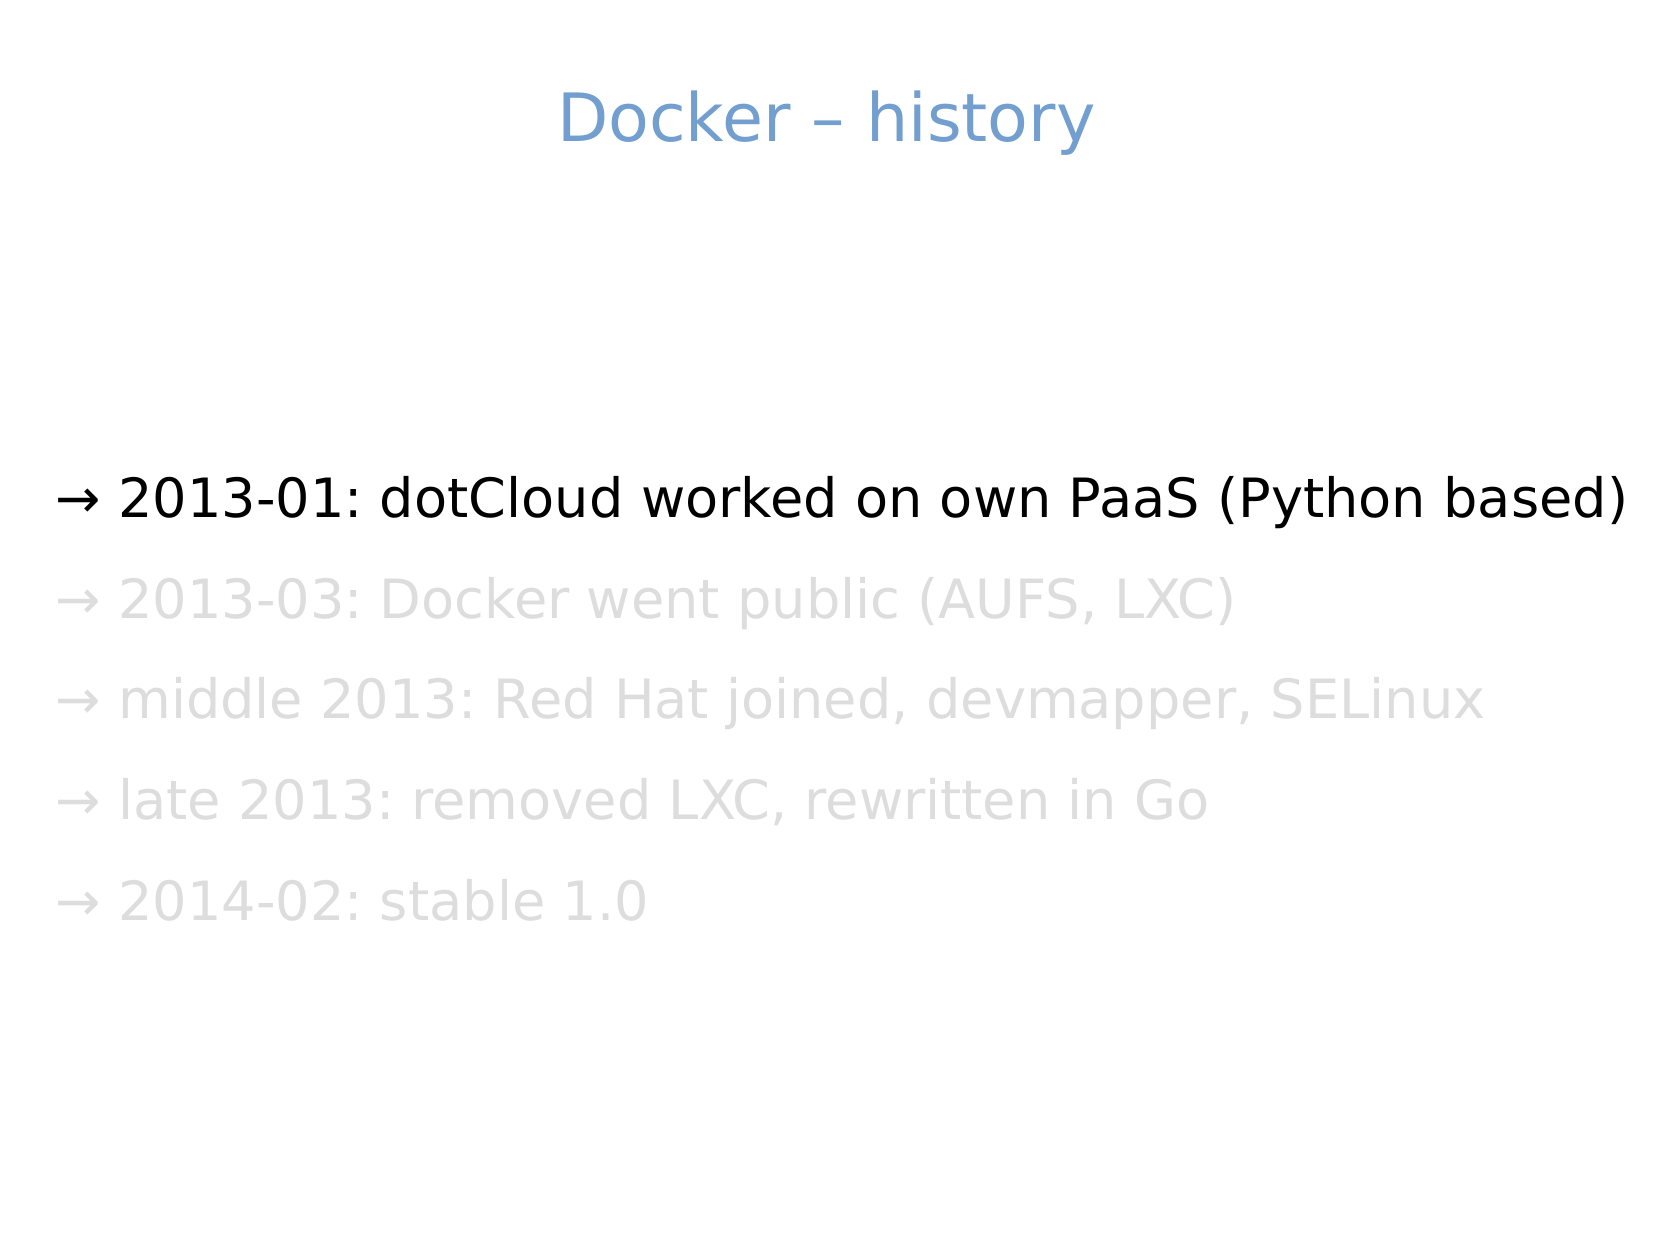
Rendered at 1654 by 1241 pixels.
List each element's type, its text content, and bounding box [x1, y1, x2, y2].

text_box Docker – history [542, 72, 1112, 166]
text_box → 2013-01: dotCloud worked on own PaaS (Python based) → 2013-03: Docker went public (AUFS, LXC) → middle 2013: Red Hat joined, devmapper, SELinux → late 2013: removed LXC, rewritten in Go → 2014-02: stable 1.0 [40, 428, 1647, 909]
